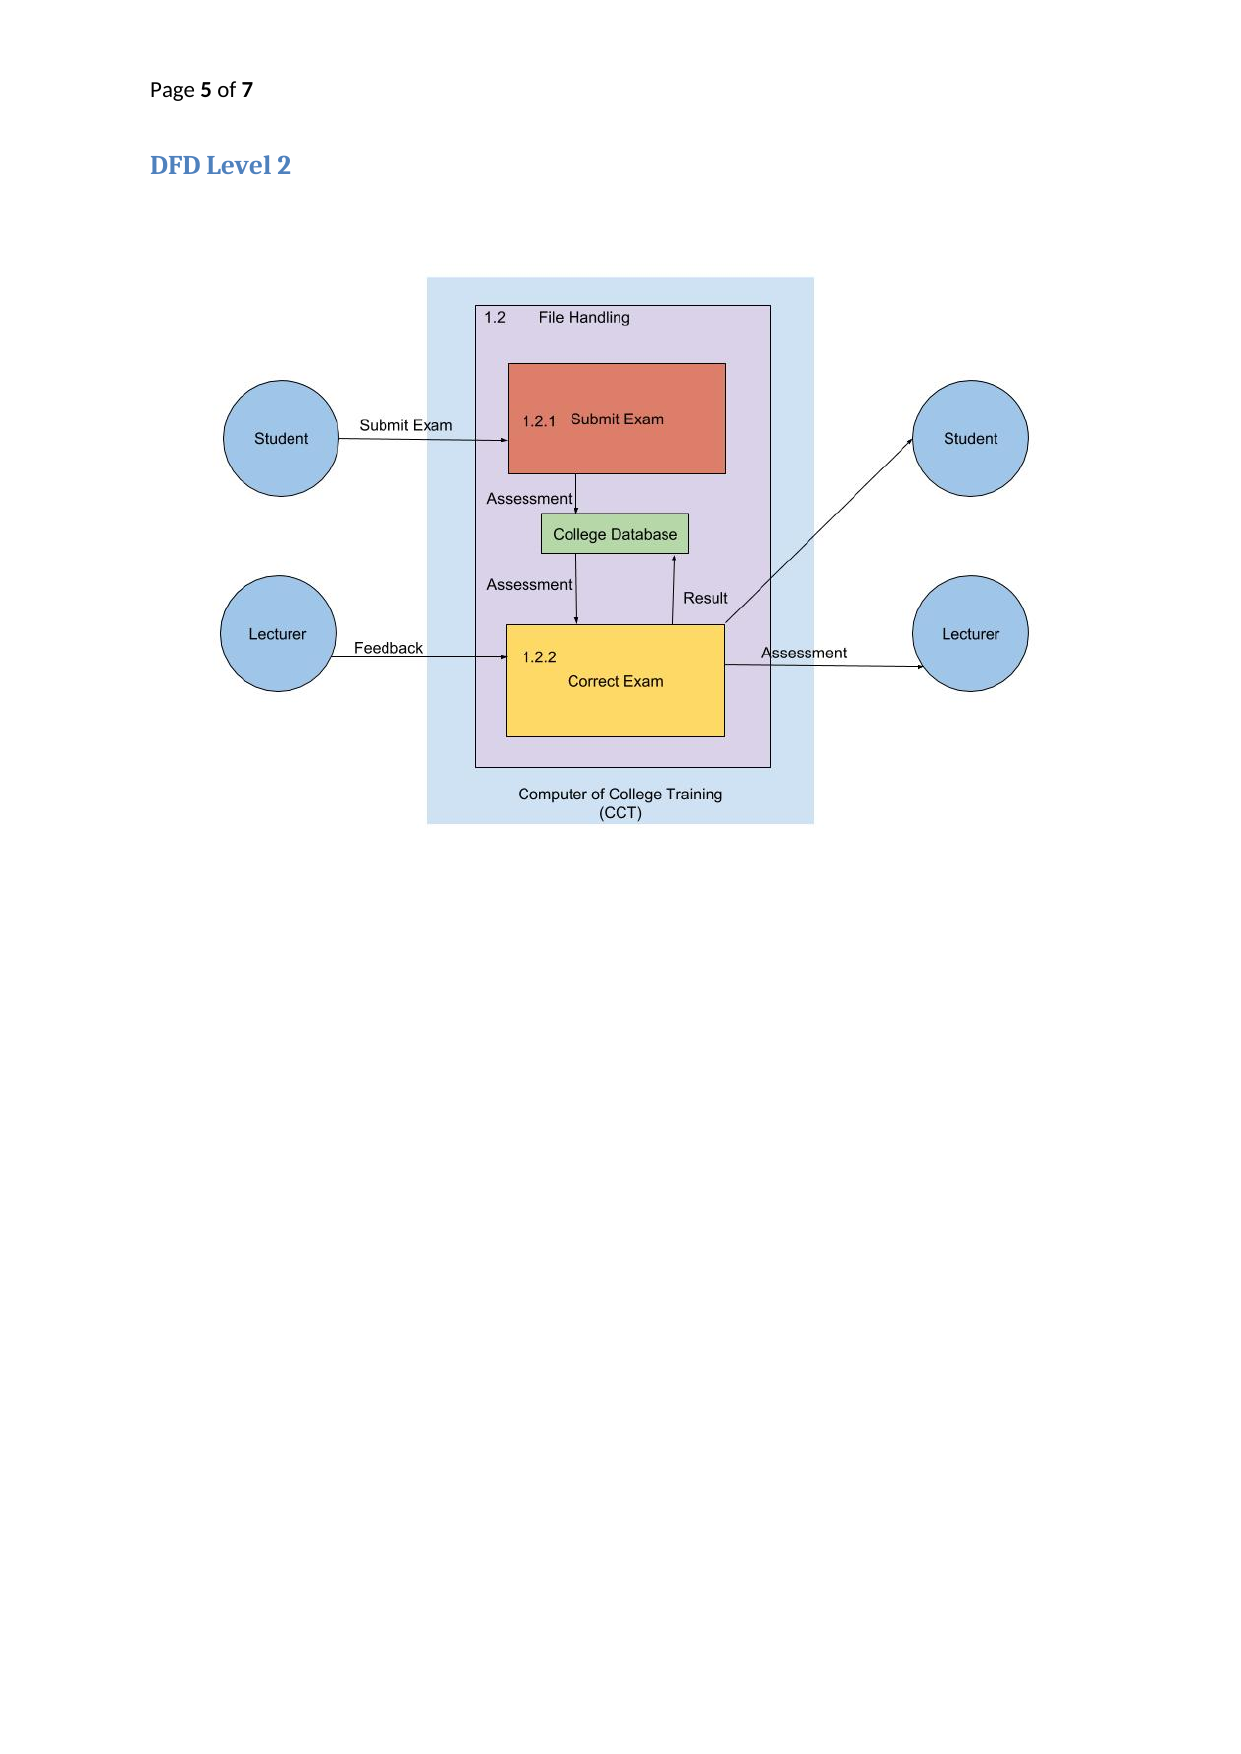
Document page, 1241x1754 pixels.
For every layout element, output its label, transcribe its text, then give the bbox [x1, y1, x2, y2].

subtitle DFD Level 2 [150, 150, 1090, 181]
